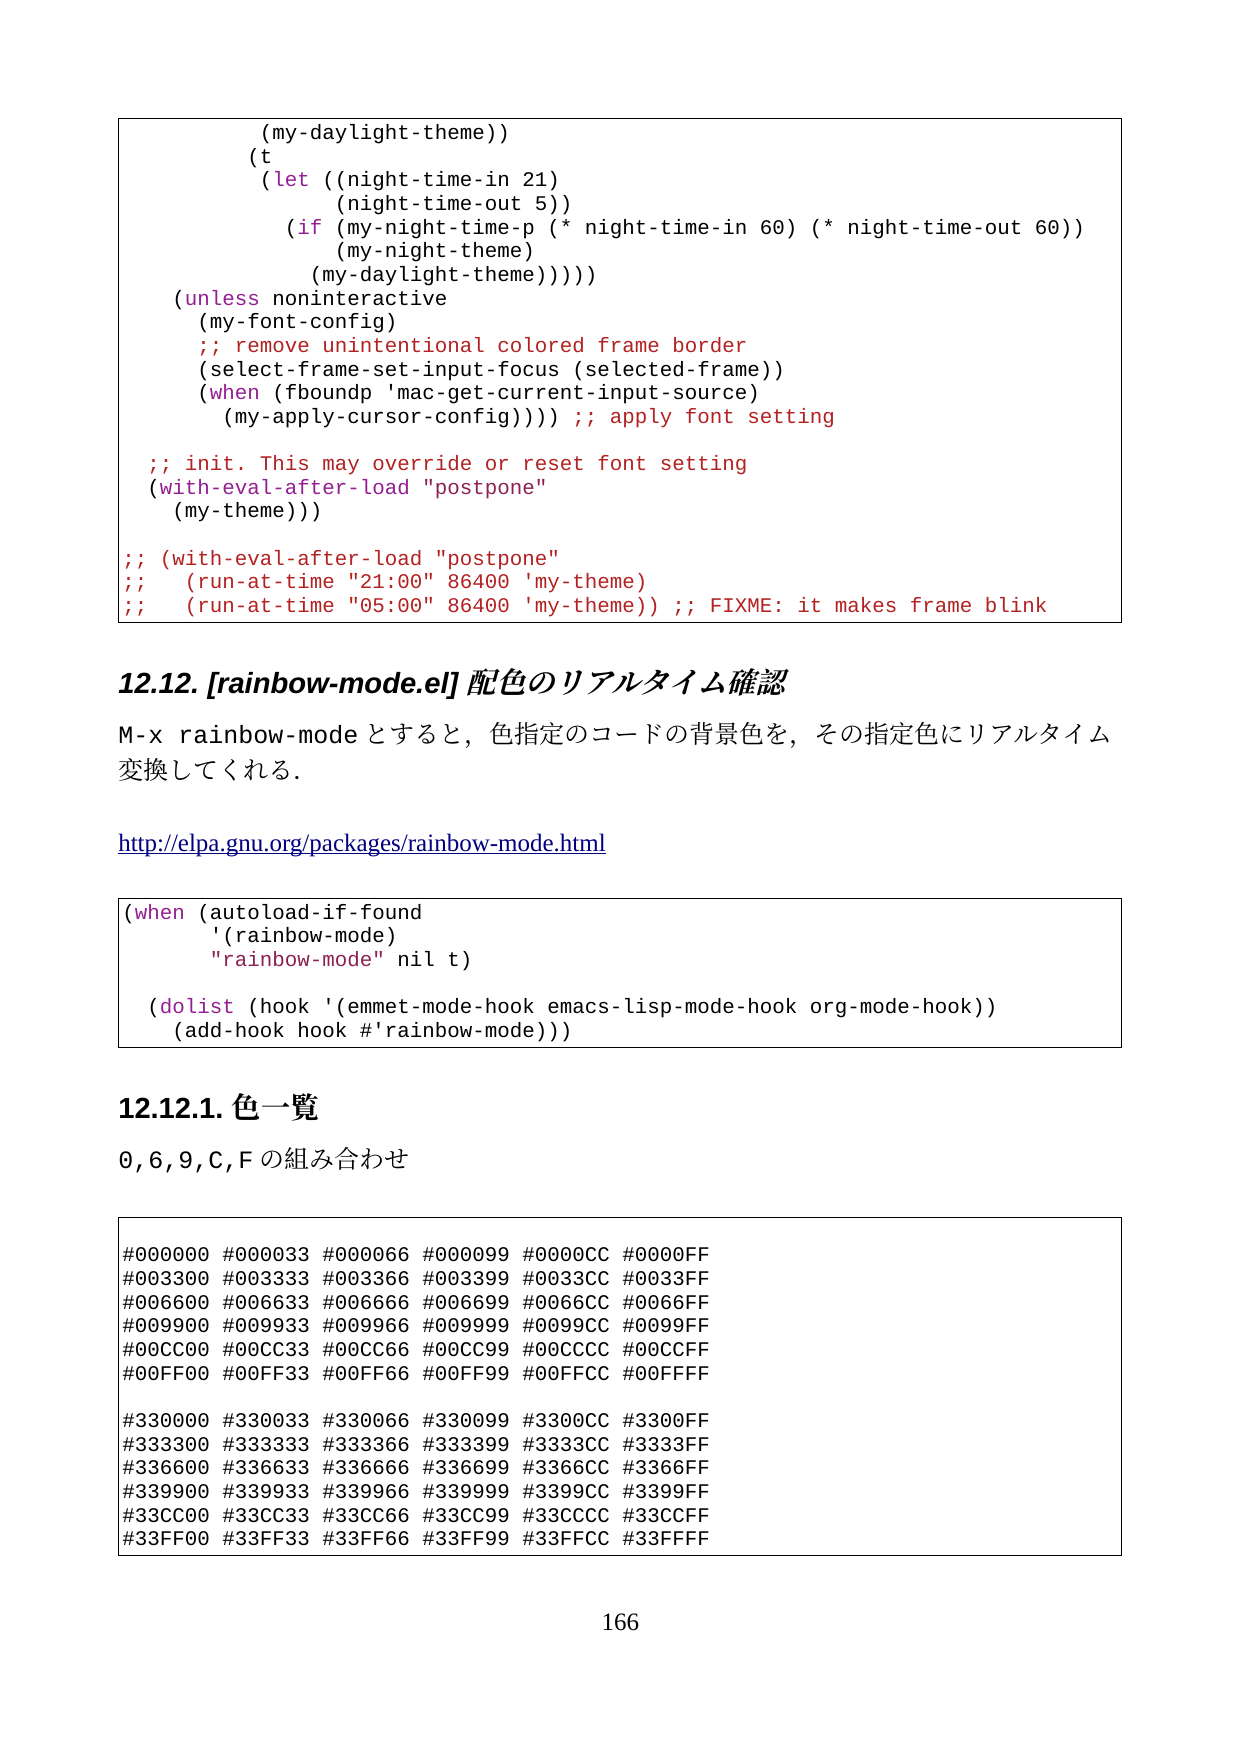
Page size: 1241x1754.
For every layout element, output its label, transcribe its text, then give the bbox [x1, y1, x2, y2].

subtitle 色一覧 [118, 1085, 1122, 1127]
text (when (fboundp 'mac-get-current-input-source) [119, 378, 1121, 402]
text (my-theme))) [119, 496, 1121, 520]
text (dolist (hook '(emmet-mode-hook emacs-lisp-mode-hook org-mode-hook)) [119, 992, 1121, 1016]
text #006600 #006633 #006666 #006699 #0066CC #0066FF [119, 1288, 1121, 1311]
text (my-daylight-theme))))) [119, 260, 1121, 284]
text ;; (run-at-time "05:00" 86400 'my-theme)) ;; FIXME: it makes frame blink [119, 591, 1121, 622]
text '(rainbow-mode) [119, 921, 1121, 945]
text (add-hook hook #'rainbow-mode))) [119, 1016, 1121, 1047]
text #009900 #009933 #009966 #009999 #0099CC #0099FF [119, 1311, 1121, 1335]
text 0,6,9,C,F の組み合わせ [118, 1139, 1122, 1204]
text (if (my-night-time-p (* night-time-in 60) (* night-time-out 60)) [119, 213, 1121, 236]
text #339900 #339933 #339966 #339999 #3399CC #3399FF [119, 1477, 1121, 1501]
text (my-apply-cursor-config)))) ;; apply font setting [119, 402, 1121, 426]
text #333300 #333333 #333366 #333399 #3333CC #3333FF [119, 1430, 1121, 1453]
text #00FF00 #00FF33 #00FF66 #00FF99 #00FFCC #00FFFF [119, 1359, 1121, 1382]
text (my-font-config) [119, 307, 1121, 331]
text ;; init. This may override or reset font setting [119, 449, 1121, 473]
text #330000 #330033 #330066 #330099 #3300CC #3300FF [119, 1406, 1121, 1430]
text #000000 #000033 #000066 #000099 #0000CC #0000FF [119, 1241, 1121, 1264]
text #003300 #003333 #003366 #003399 #0033CC #0033FF [119, 1264, 1121, 1288]
text #00CC00 #00CC33 #00CC66 #00CC99 #00CCCC #00CCFF [119, 1335, 1121, 1359]
text #33FF00 #33FF33 #33FF66 #33FF99 #33FFCC #33FFFF [119, 1524, 1121, 1555]
text (my-night-theme) [119, 236, 1121, 260]
text ;; (run-at-time "21:00" 86400 'my-theme) [119, 567, 1121, 591]
text (t [119, 142, 1121, 165]
text (select-frame-set-input-focus (selected-frame)) [119, 354, 1121, 378]
text ;; remove unintentional colored frame border [119, 331, 1121, 354]
text (with-eval-after-load "postpone" [119, 473, 1121, 496]
subtitle [rainbow-mode.el] 配色のリアルタイム確認 [118, 660, 1122, 702]
text (my-daylight-theme)) [119, 119, 1121, 142]
text #336600 #336633 #336666 #336699 #3366CC #3366FF [119, 1453, 1121, 1477]
text (when (autoload-if-found [119, 899, 1121, 921]
text ;; (with-eval-after-load "postpone" [119, 544, 1121, 567]
text http://elpa.gnu.org/packages/rainbow-mode.html [118, 828, 1122, 885]
text #33CC00 #33CC33 #33CC66 #33CC99 #33CCCC #33CCFF [119, 1501, 1121, 1524]
text (night-time-out 5)) [119, 189, 1121, 213]
text M-x rainbow-mode とすると，色指定のコードの背景色を，その指定色にリアルタイム変換してくれる． [118, 714, 1122, 815]
text "rainbow-mode" nil t) [119, 945, 1121, 969]
text (unless noninteractive [119, 284, 1121, 307]
text (let ((night-time-in 21) [119, 165, 1121, 189]
